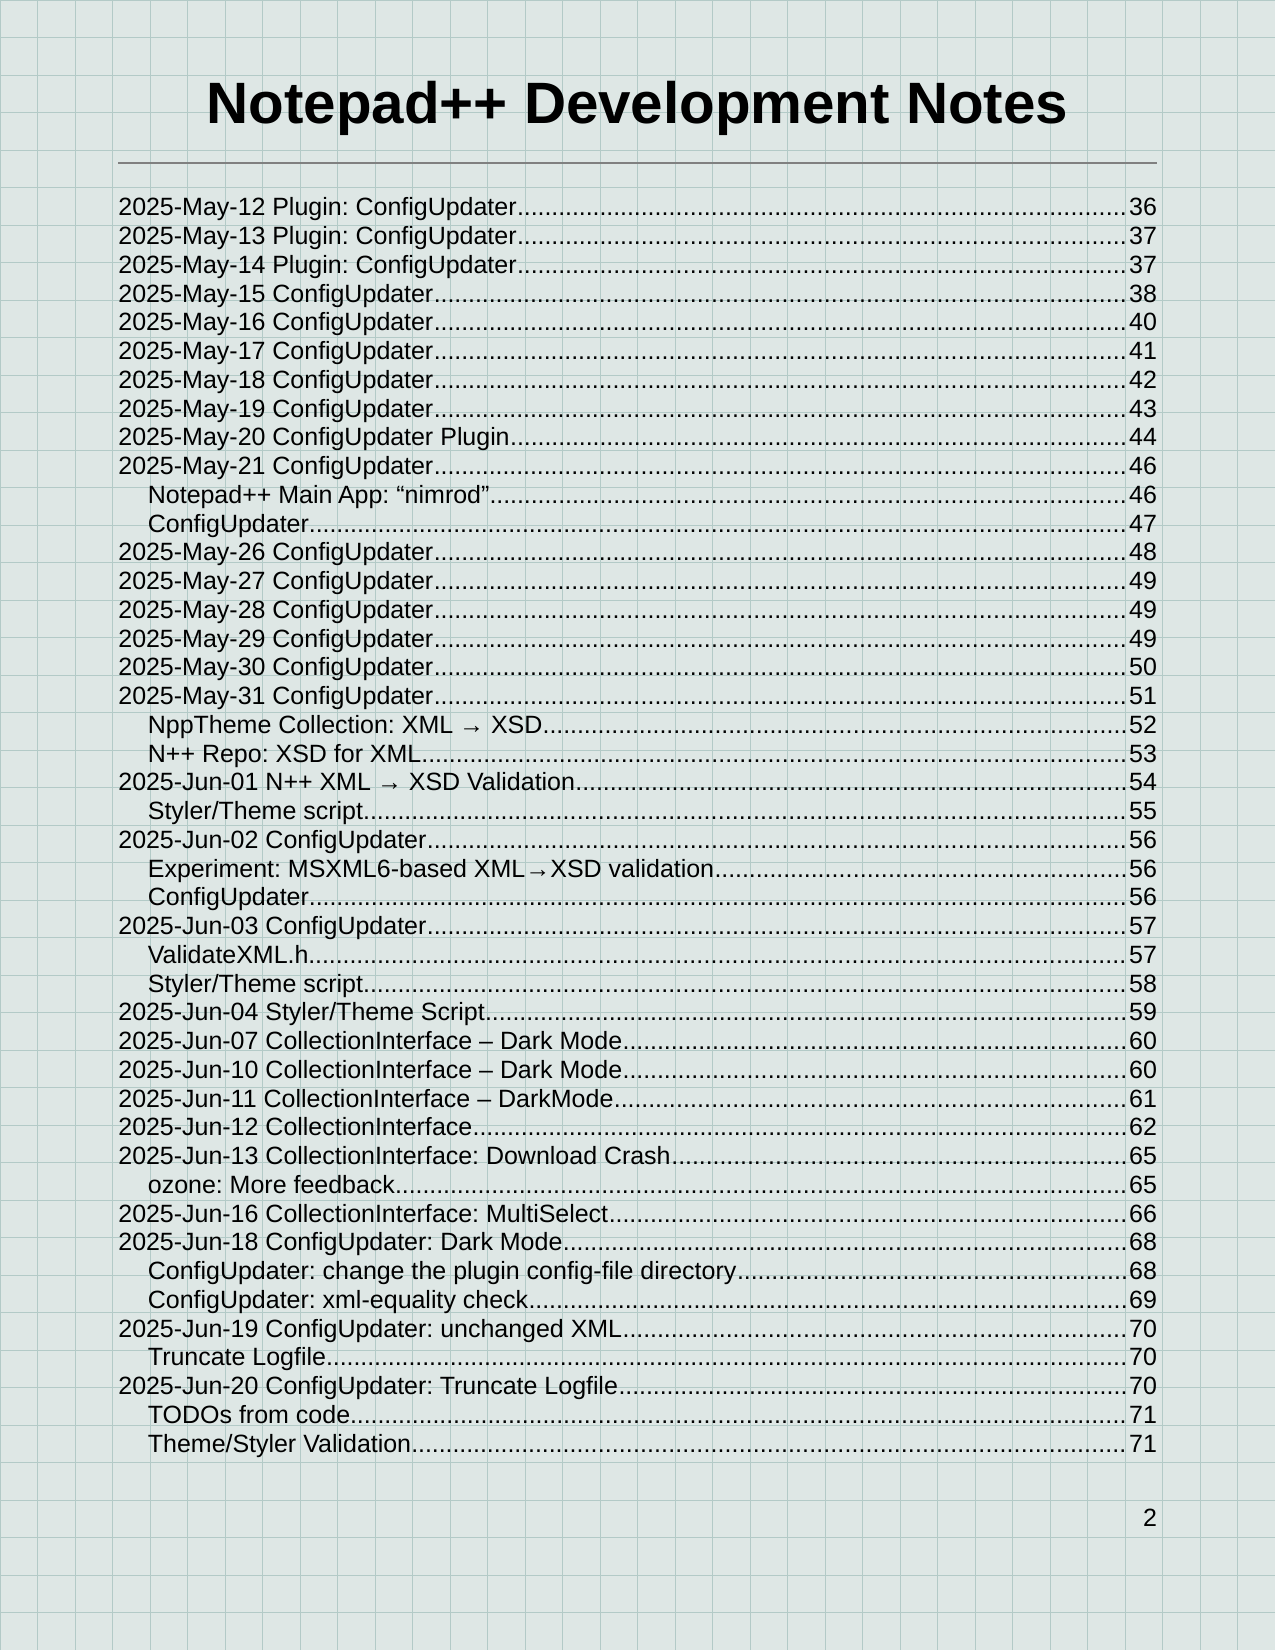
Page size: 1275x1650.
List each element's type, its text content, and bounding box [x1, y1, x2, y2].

text 2025-May-30 ConfigUpdater 50 [118, 652, 1157, 681]
text 2025-May-18 ConfigUpdater 42 [118, 365, 1157, 394]
text 2025-May-12 Plugin: ConfigUpdater 36 [118, 192, 1157, 221]
text 2025-Jun-12 CollectionInterface 62 [118, 1112, 1157, 1141]
text Experiment: MSXML6-based XML→XSD validation 56 [148, 854, 1157, 882]
text 2025-May-21 ConfigUpdater 46 [118, 451, 1157, 480]
text 2025-Jun-19 ConfigUpdater: unchanged XML 70 [118, 1314, 1157, 1342]
text 2025-Jun-20 ConfigUpdater: Truncate Logfile 70 [118, 1371, 1157, 1400]
text 2025-May-16 ConfigUpdater 40 [118, 307, 1157, 336]
text 2025-May-19 ConfigUpdater 43 [118, 394, 1157, 422]
text 2025-Jun-01 N++ XML → XSD Validation 54 [118, 767, 1157, 796]
text 2025-Jun-13 CollectionInterface: Download Crash 65 [118, 1141, 1157, 1170]
text 2025-Jun-04 Styler/Theme Script 59 [118, 997, 1157, 1026]
text 2025-Jun-02 ConfigUpdater 56 [118, 825, 1157, 854]
text 2025-May-27 ConfigUpdater 49 [118, 566, 1157, 595]
text 2025-Jun-03 ConfigUpdater 57 [118, 911, 1157, 940]
text Theme/Styler Validation 71 [148, 1429, 1157, 1457]
text 2025-May-17 ConfigUpdater 41 [118, 336, 1157, 365]
text ConfigUpdater: xml-equality check 69 [148, 1285, 1157, 1314]
text 2025-May-26 ConfigUpdater 48 [118, 537, 1157, 566]
text Styler/Theme script 55 [148, 796, 1157, 825]
text 2025-May-31 ConfigUpdater 51 [118, 681, 1157, 710]
text 2025-May-14 Plugin: ConfigUpdater 37 [118, 250, 1157, 279]
text 2025-May-29 ConfigUpdater 49 [118, 624, 1157, 652]
text 2025-May-28 ConfigUpdater 49 [118, 595, 1157, 624]
text 2025-Jun-11 CollectionInterface – DarkMode 61 [118, 1084, 1157, 1112]
text 2025-Jun-18 ConfigUpdater: Dark Mode 68 [118, 1227, 1157, 1256]
text 2025-May-15 ConfigUpdater 38 [118, 279, 1157, 307]
text TODOs from code 71 [148, 1400, 1157, 1429]
text 2025-Jun-10 CollectionInterface – Dark Mode 60 [118, 1055, 1157, 1084]
text Notepad++ Main App: “nimrod” 46 [148, 480, 1157, 509]
text ConfigUpdater 56 [148, 882, 1157, 911]
text Styler/Theme script 58 [148, 969, 1157, 997]
text ConfigUpdater 47 [148, 509, 1157, 537]
text Truncate Logfile 70 [148, 1342, 1157, 1371]
text ValidateXML.h 57 [148, 940, 1157, 969]
text ozone: More feedback 65 [148, 1170, 1157, 1199]
text 2025-Jun-07 CollectionInterface – Dark Mode 60 [118, 1026, 1157, 1055]
text 2025-May-20 ConfigUpdater Plugin 44 [118, 422, 1157, 451]
text N++ Repo: XSD for XML 53 [148, 739, 1157, 767]
text 2025-May-13 Plugin: ConfigUpdater 37 [118, 221, 1157, 250]
text NppTheme Collection: XML → XSD 52 [148, 710, 1157, 739]
text ConfigUpdater: change the plugin config-file directory 68 [148, 1256, 1157, 1285]
text 2025-Jun-16 CollectionInterface: MultiSelect 66 [118, 1199, 1157, 1227]
